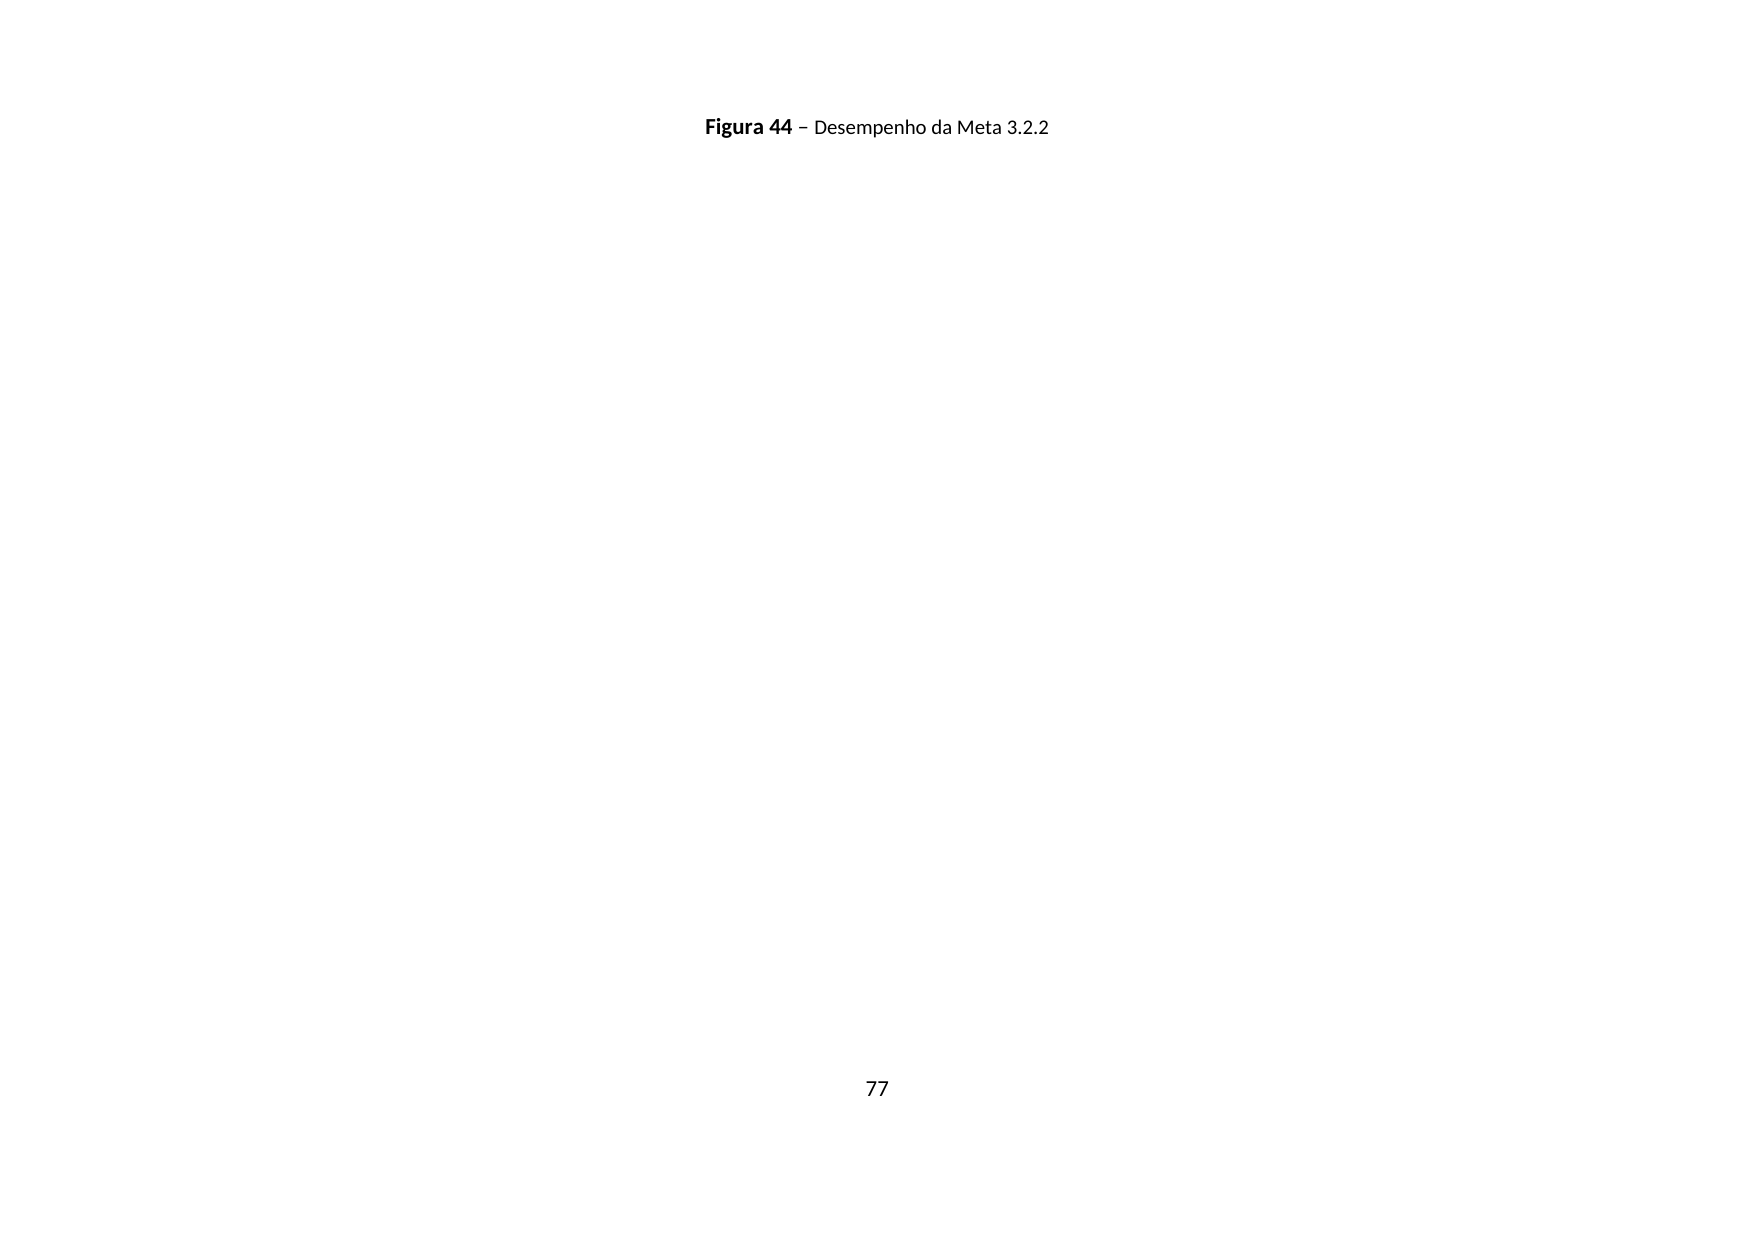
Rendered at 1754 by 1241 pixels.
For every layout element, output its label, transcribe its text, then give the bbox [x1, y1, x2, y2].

text Figura 44 – Desempenho da Meta 3.2.2 [150, 112, 1604, 140]
